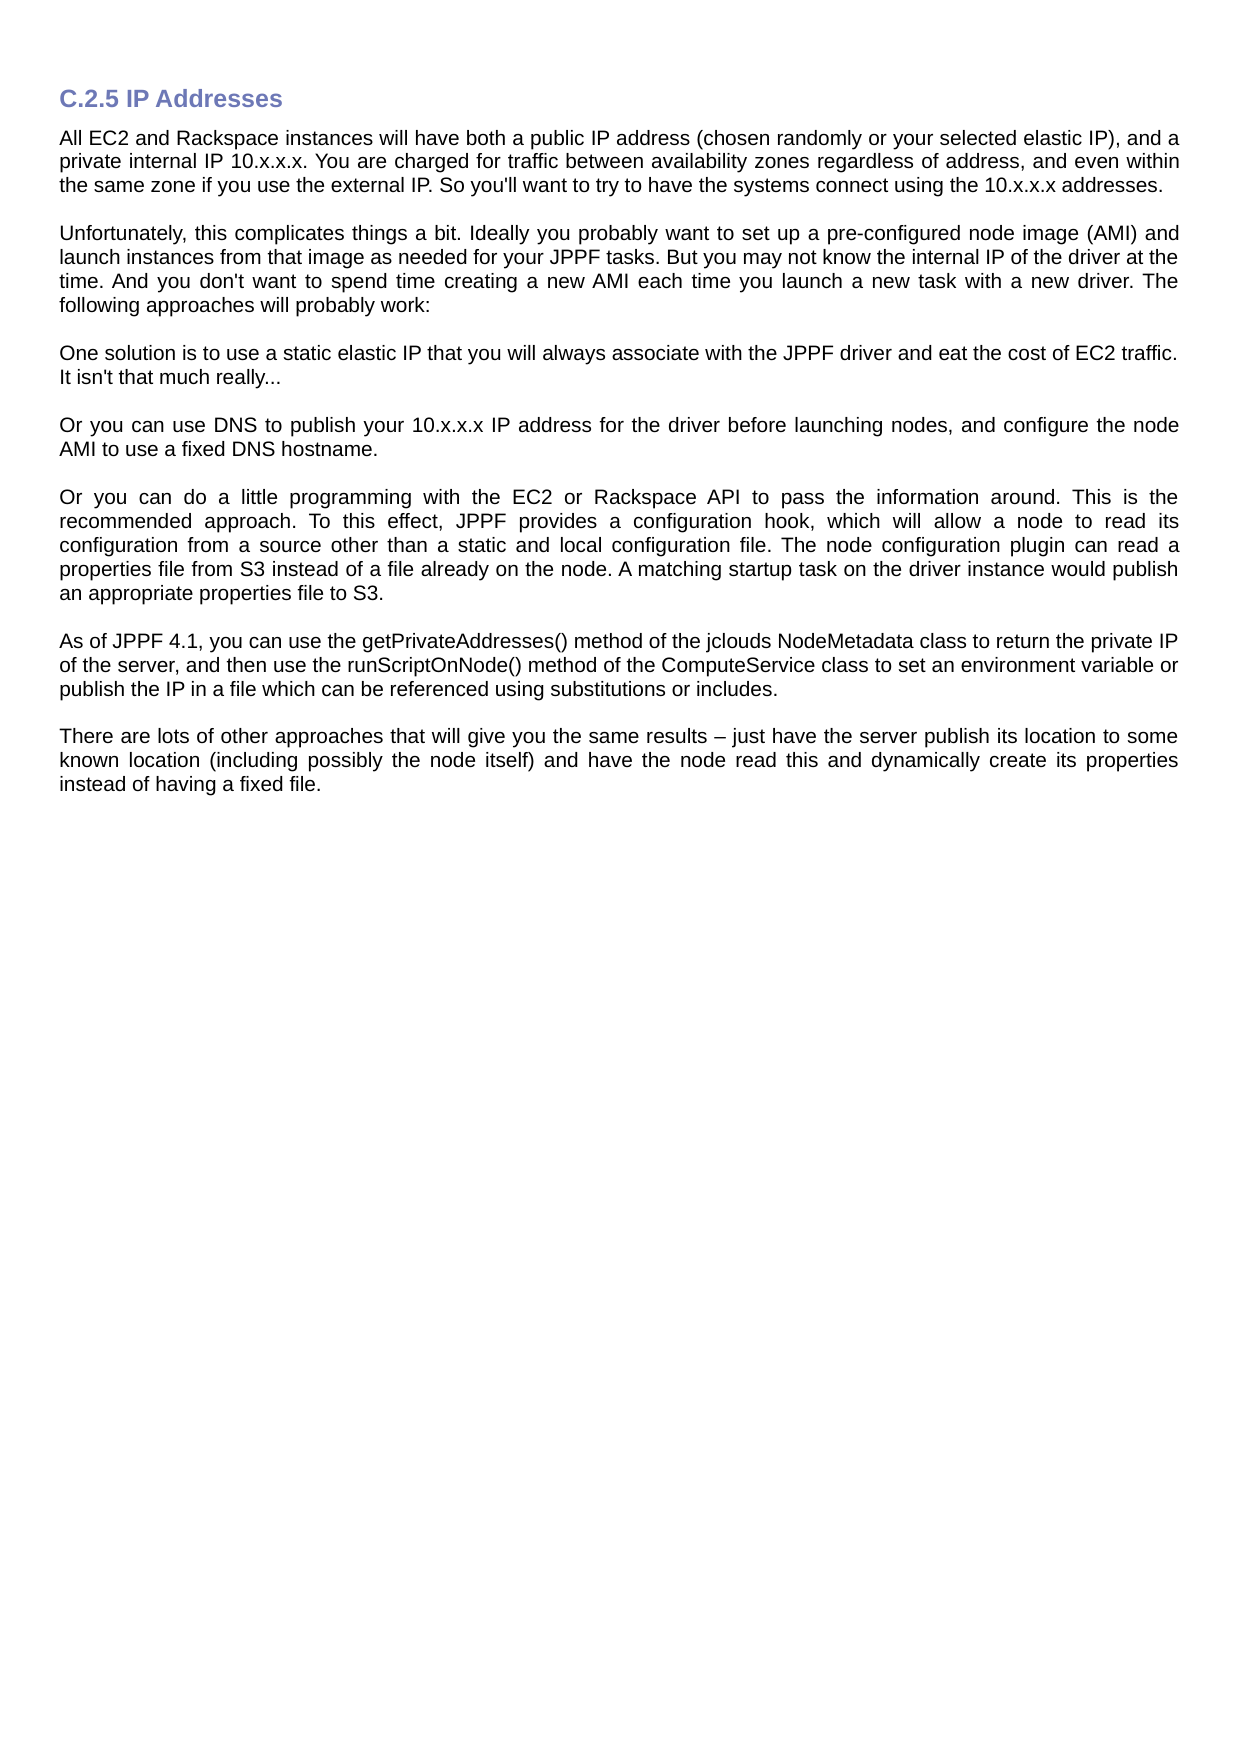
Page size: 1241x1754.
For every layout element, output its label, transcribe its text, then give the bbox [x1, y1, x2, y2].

text There are lots of other approaches that will give you the same results – just have the server publish its location to some known location (including possibly the node itself) and have the node read this and dynamically create its properties instead of having a fixed file. [59, 724, 1181, 796]
text As of JPPF 4.1, you can use the getPrivateAddresses() method of the jclouds NodeMetadata class to return the private IP of the server, and then use the runScriptOnNode() method of the ComputeService class to set an environment variable or publish the IP in a file which can be referenced using substitutions or includes. [59, 628, 1181, 700]
text One solution is to use a static elastic IP that you will always associate with the JPPF driver and eat the cost of EC2 traffic. It isn't that much really... [59, 341, 1181, 389]
text All EC2 and Rackspace instances will have both a public IP address (chosen randomly or your selected elastic IP), and a private internal IP 10.x.x.x. You are charged for traffic between availability zones regardless of address, and even within the same zone if you use the external IP. So you'll want to try to have the systems connect using the 10.x.x.x addresses. [59, 125, 1181, 197]
subtitle IP Addresses [59, 84, 1181, 113]
text Or you can use DNS to publish your 10.x.x.x IP address for the driver before launching nodes, and configure the node AMI to use a fixed DNS hostname. [59, 413, 1181, 461]
text Unfortunately, this complicates things a bit. Ideally you probably want to set up a pre-configured node image (AMI) and launch instances from that image as needed for your JPPF tasks. But you may not know the internal IP of the driver at the time. And you don't want to spend time creating a new AMI each time you launch a new task with a new driver. The following approaches will probably work: [59, 221, 1181, 317]
text Or you can do a little programming with the EC2 or Rackspace API to pass the information around. This is the recommended approach. To this effect, JPPF provides a configuration hook, which will allow a node to read its configuration from a source other than a static and local configuration file. The node configuration plugin can read a properties file from S3 instead of a file already on the node. A matching startup task on the driver instance would publish an appropriate properties file to S3. [59, 485, 1181, 604]
